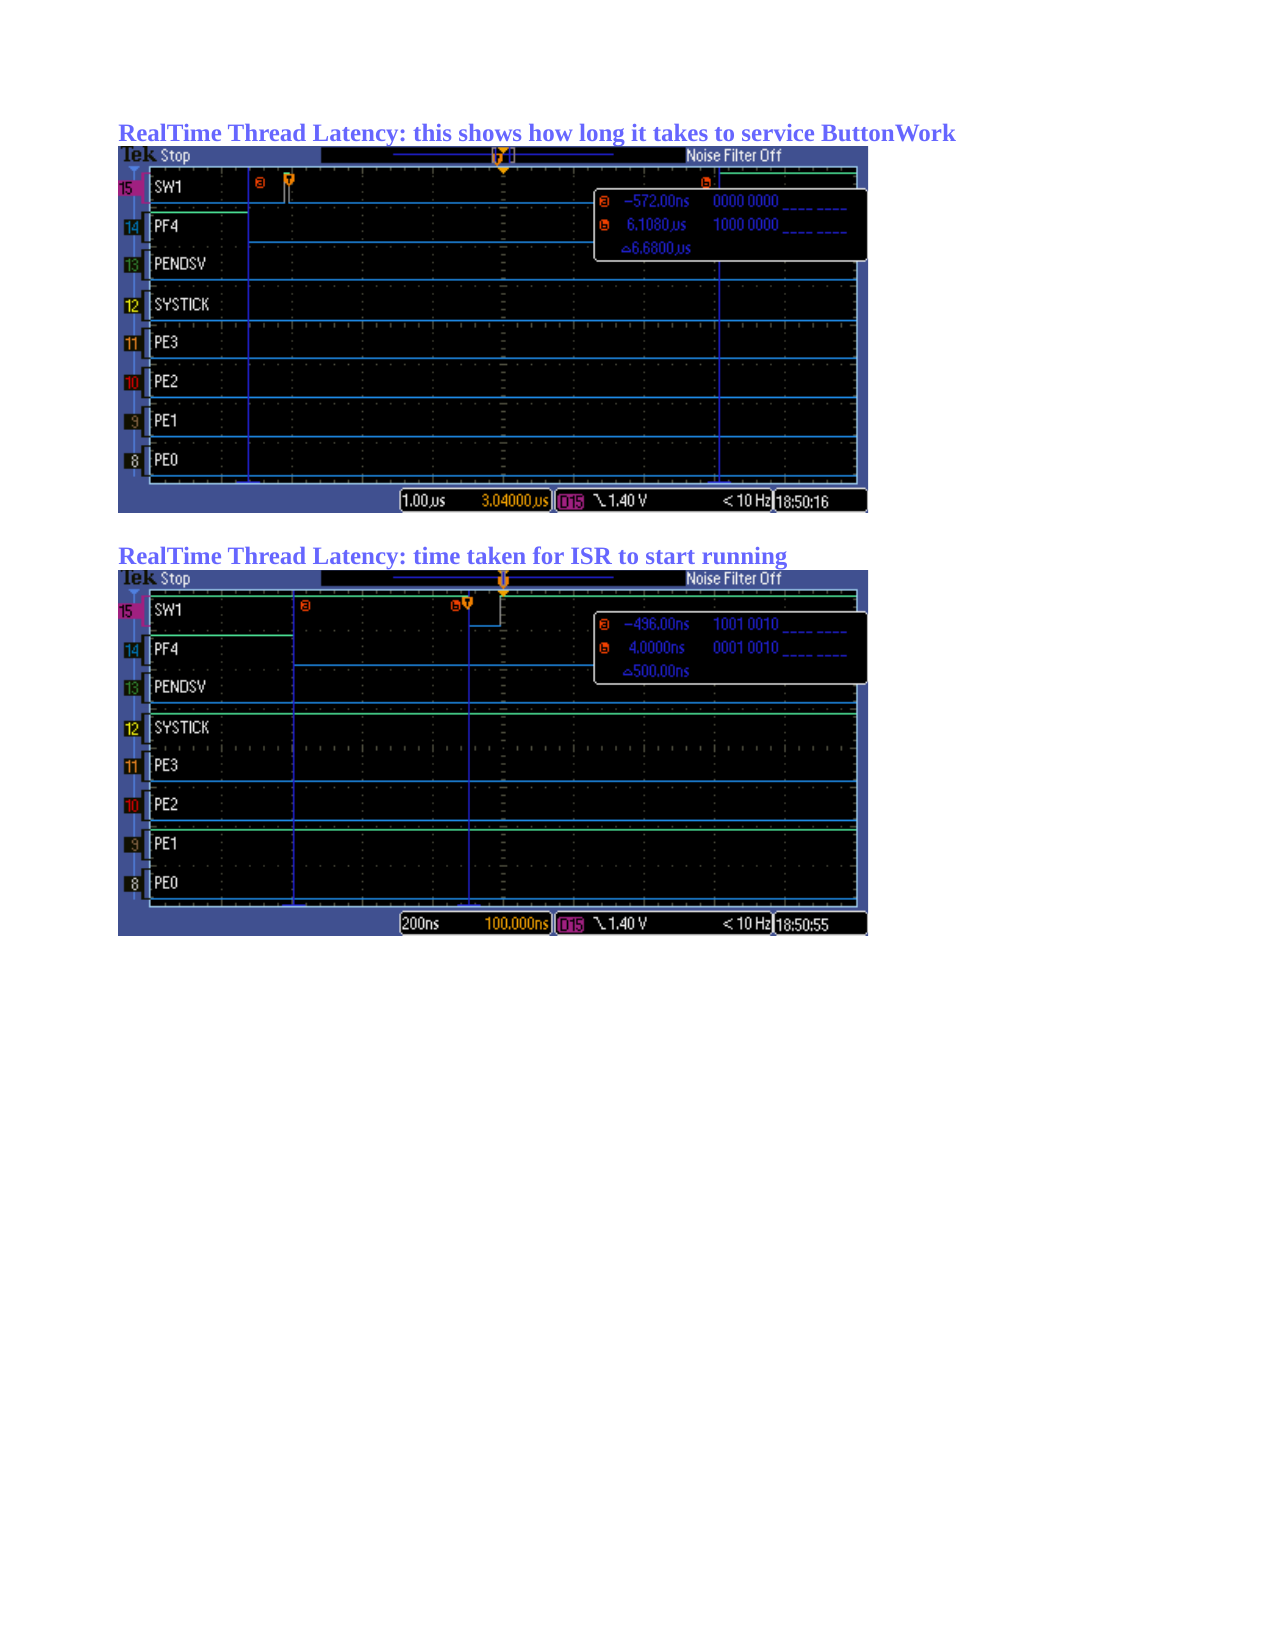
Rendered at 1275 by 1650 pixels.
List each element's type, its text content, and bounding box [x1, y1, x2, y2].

text RealTime Thread Latency: time taken for ISR to start running [118, 541, 1157, 570]
picture [118, 146, 869, 513]
text RealTime Thread Latency: this shows how long it takes to service ButtonWork [118, 118, 1157, 147]
picture [118, 570, 869, 936]
